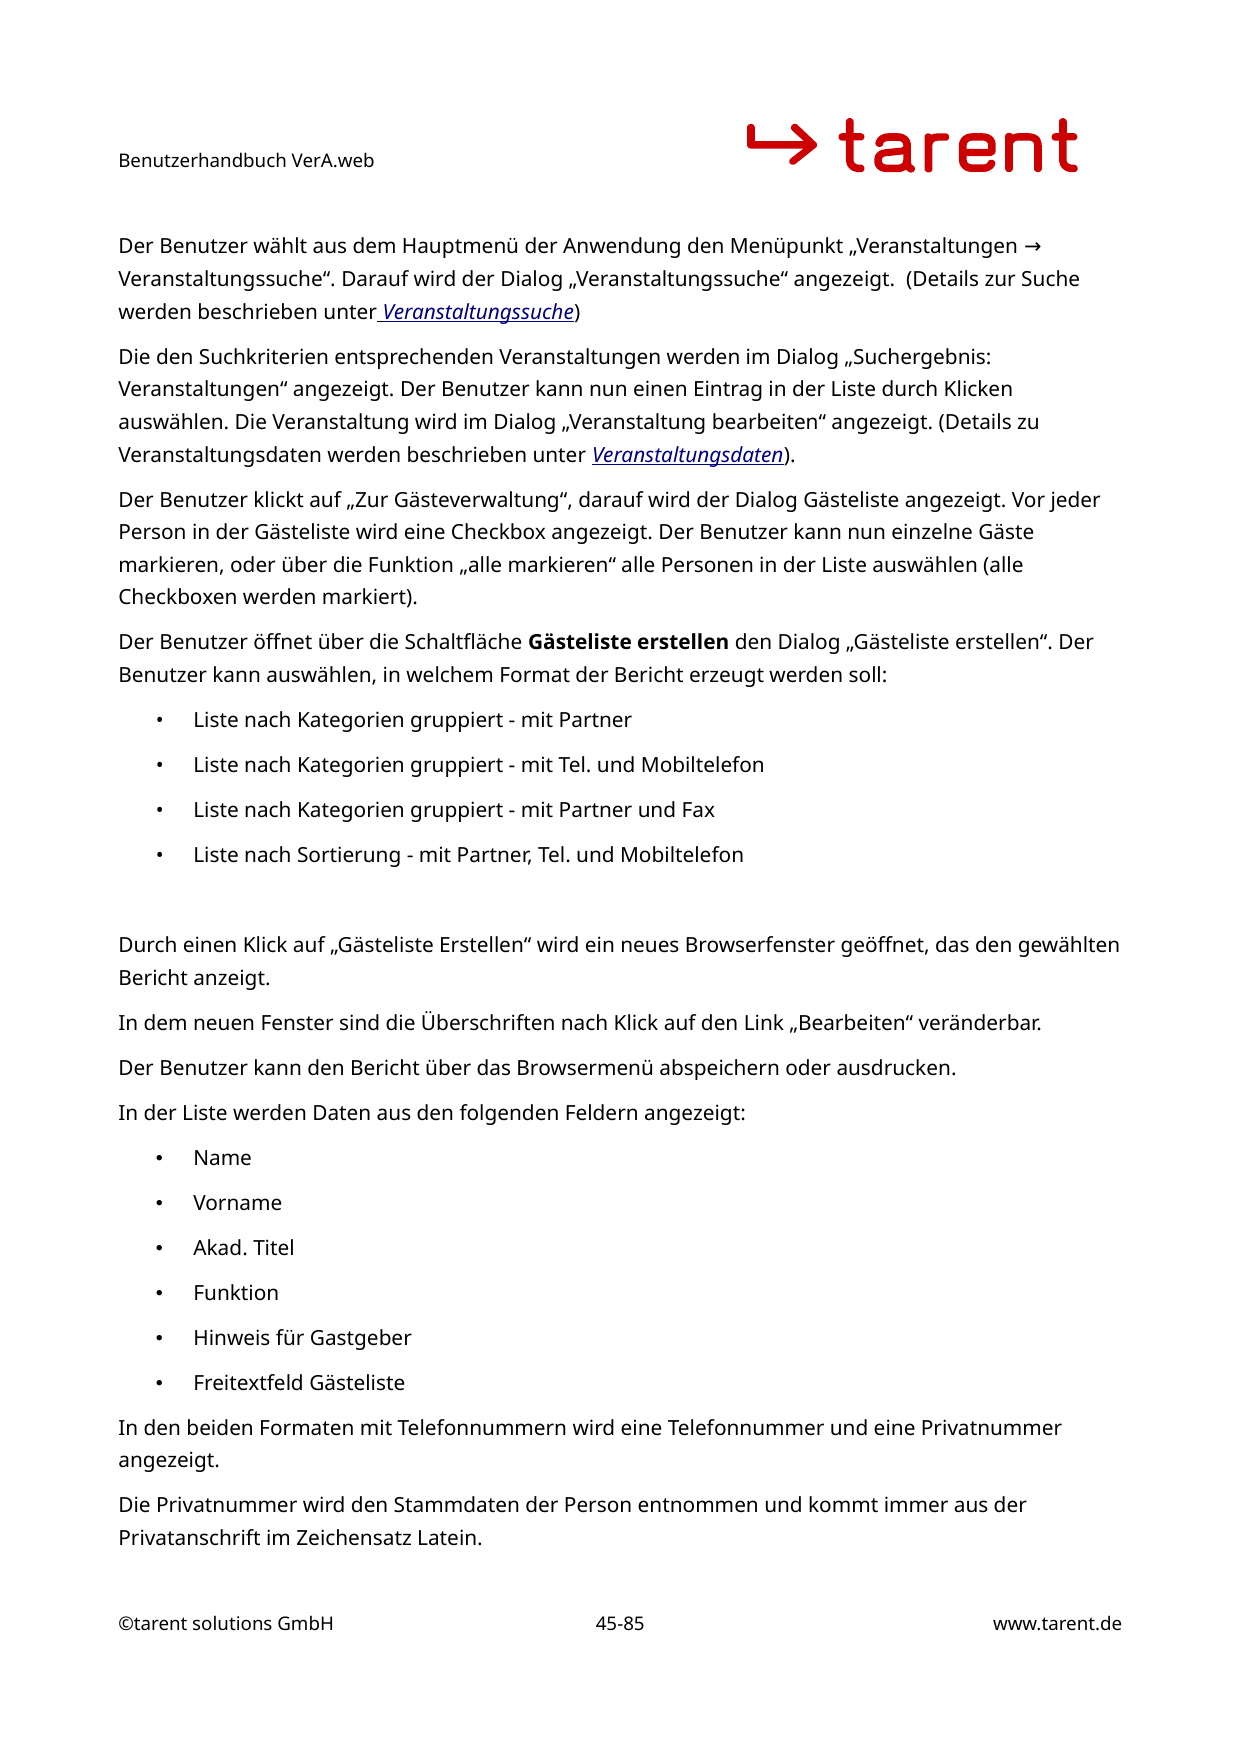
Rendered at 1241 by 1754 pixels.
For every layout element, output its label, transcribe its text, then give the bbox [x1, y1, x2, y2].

list Akad. Titel [156, 1233, 1122, 1261]
list Liste nach Sortierung - mit Partner, Tel. und Mobiltelefon [156, 840, 1122, 868]
list Liste nach Kategorien gruppiert - mit Tel. und Mobiltelefon [156, 750, 1122, 778]
list Name [156, 1143, 1122, 1171]
text Der Benutzer klickt auf „Zur Gästeverwaltung“, darauf wird der Dialog Gästeliste angezeigt. Vor jeder Person in der Gästeliste wird eine Checkbox angezeigt. Der Benutzer kann nun einzelne Gäste markieren, oder über die Funktion „alle markieren“ alle Personen in der Liste auswählen (alle Checkboxen werden markiert). [118, 485, 1122, 611]
list Funktion [156, 1278, 1122, 1306]
text In den beiden Formaten mit Telefonnummern wird eine Telefonnummer und eine Privatnummer angezeigt. [118, 1413, 1122, 1474]
text In der Liste werden Daten aus den folgenden Feldern angezeigt: [118, 1098, 1122, 1126]
text Der Benutzer wählt aus dem Hauptmenü der Anwendung den Menüpunkt „Veranstaltungen → Veranstaltungssuche“. Darauf wird der Dialog „Veranstaltungssuche“ angezeigt. (Details zur Suche werden beschrieben unter Veranstaltungssuche) [118, 232, 1122, 325]
list Vorname [156, 1188, 1122, 1216]
text In dem neuen Fenster sind die Überschriften nach Klick auf den Link „Bearbeiten“ veränderbar. [118, 1008, 1122, 1036]
list Freitextfeld Gästeliste [156, 1368, 1122, 1396]
text Die den Suchkriterien entsprechenden Veranstaltungen werden im Dialog „Suchergebnis: Veranstaltungen“ angezeigt. Der Benutzer kann nun einen Eintrag in der Liste durch Klicken auswählen. Die Veranstaltung wird im Dialog „Veranstaltung bearbeiten“ angezeigt. (Details zu Veranstaltungsdaten werden beschrieben unter Veranstaltungsdaten). [118, 342, 1122, 468]
text Die Privatnummer wird den Stammdaten der Person entnommen und kommt immer aus der Privatanschrift im Zeichensatz Latein. [118, 1490, 1122, 1551]
text Der Benutzer kann den Bericht über das Browsermenü abspeichern oder ausdrucken. [118, 1053, 1122, 1081]
text Durch einen Klick auf „Gästeliste Erstellen“ wird ein neues Browserfenster geöffnet, das den gewählten Bericht anzeigt. [118, 930, 1122, 991]
list Hinweis für Gastgeber [156, 1323, 1122, 1351]
text Der Benutzer öffnet über die Schaltfläche Gästeliste erstellen den Dialog „Gästeliste erstellen“. Der Benutzer kann auswählen, in welchem Format der Bericht erzeugt werden soll: [118, 627, 1122, 688]
list Liste nach Kategorien gruppiert - mit Partner [156, 705, 1122, 733]
list Liste nach Kategorien gruppiert - mit Partner und Fax [156, 795, 1122, 823]
